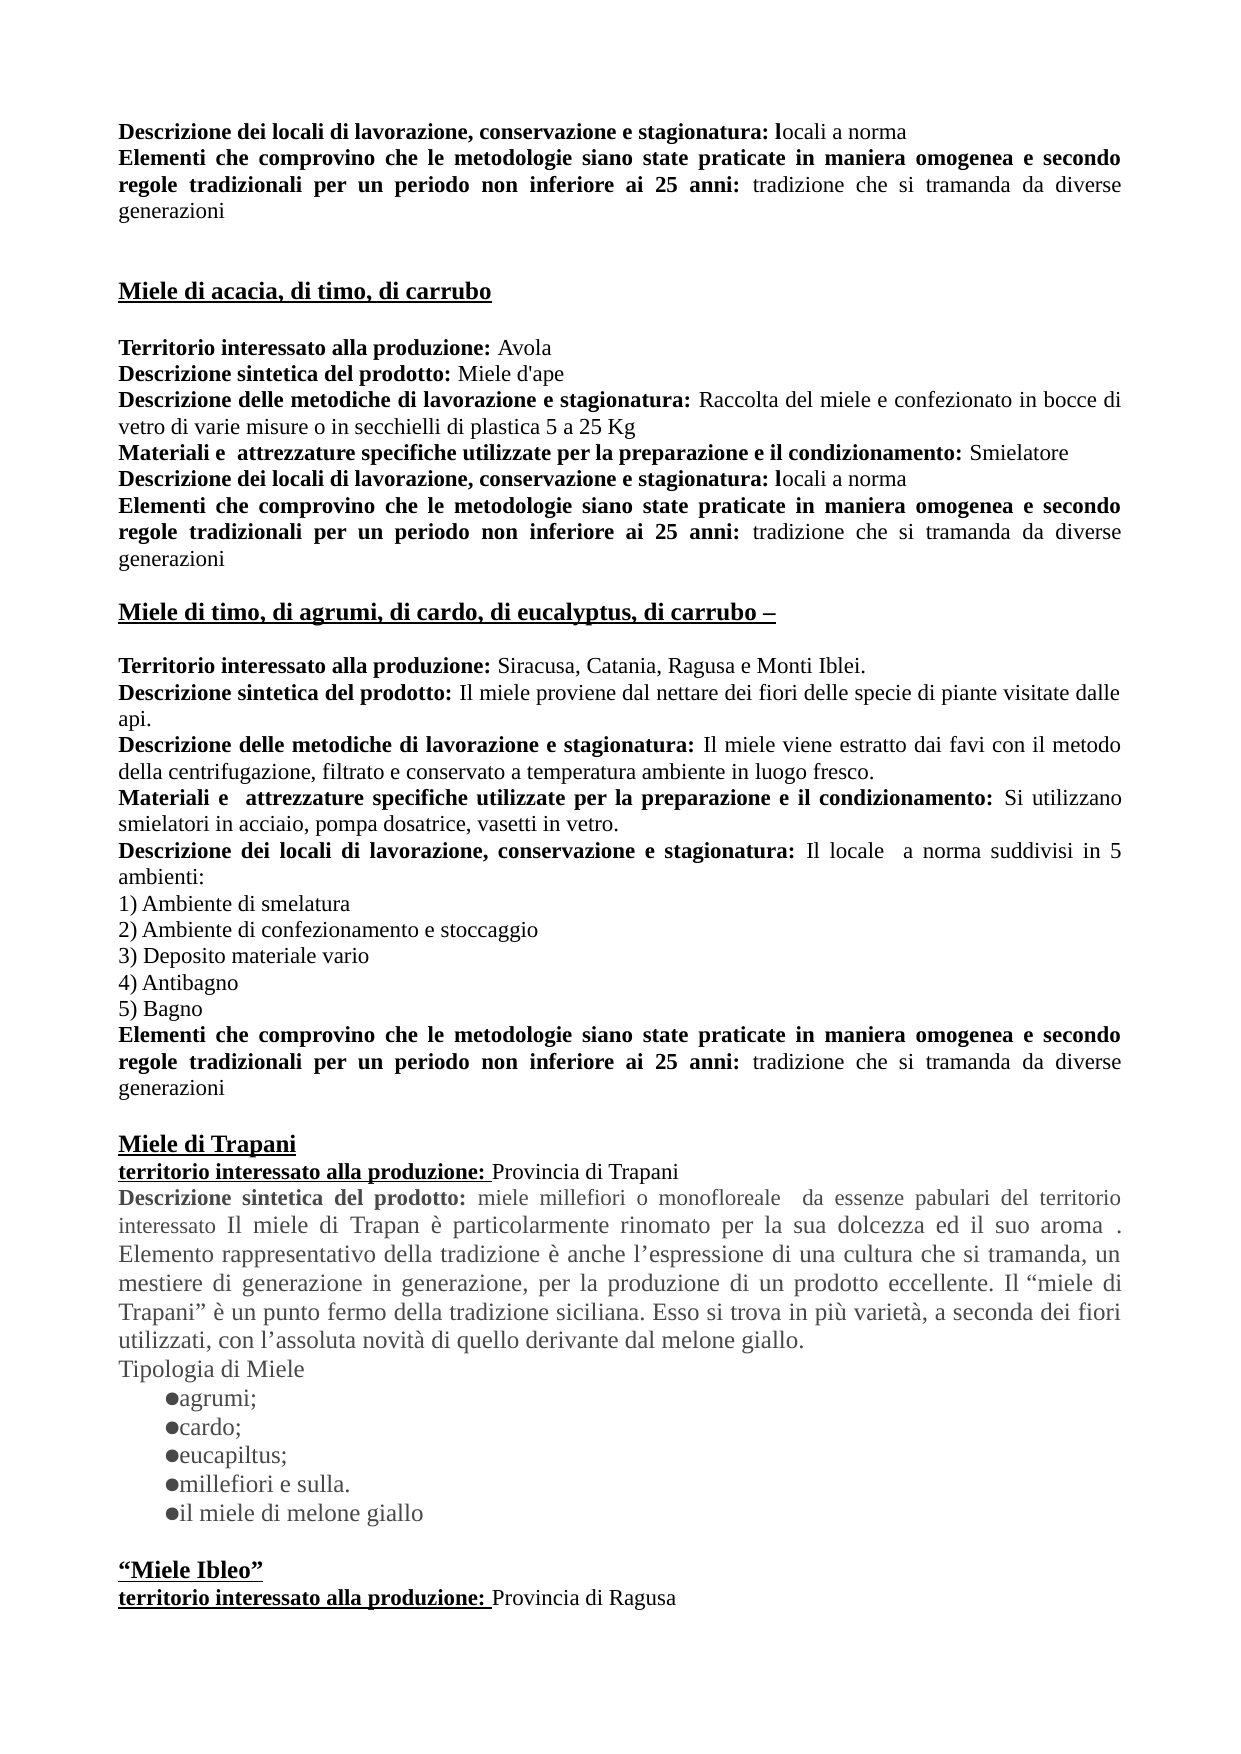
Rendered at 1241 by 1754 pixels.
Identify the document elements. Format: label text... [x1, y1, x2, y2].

text 1) Ambiente di smelatura [118, 889, 1122, 916]
text Elementi che comprovino che le metodologie siano state praticate in maniera omogenea e secondo regole tradizionali per un periodo non inferiore ai 25 anni: tradizione che si tramanda da diverse generazioni [118, 1021, 1122, 1100]
text Descrizione dei locali di lavorazione, conservazione e stagionatura: Il locale a norma suddivisi in 5 ambienti: [118, 837, 1122, 889]
text “Miele Ibleo” [118, 1556, 1122, 1584]
text territorio interessato alla produzione: Provincia di Ragusa [118, 1584, 1122, 1611]
text Materiali e attrezzature specifiche utilizzate per la preparazione e il condizionamento: Smielatore [118, 439, 1122, 466]
list agrumi; [118, 1383, 1122, 1412]
text Descrizione dei locali di lavorazione, conservazione e stagionatura: locali a norma [118, 118, 1122, 144]
list eucapiltus; [118, 1441, 1122, 1469]
text Miele di timo, di agrumi, di cardo, di eucalyptus, di carrubo – [118, 597, 1122, 626]
text Descrizione dei locali di lavorazione, conservazione e stagionatura: locali a norma [118, 466, 1122, 492]
text Miele di acacia, di timo, di carrubo [118, 276, 1122, 305]
text Descrizione sintetica del prodotto: Miele d'ape [118, 360, 1122, 386]
text Elementi che comprovino che le metodologie siano state praticate in maniera omogenea e secondo regole tradizionali per un periodo non inferiore ai 25 anni: tradizione che si tramanda da diverse generazioni [118, 144, 1122, 223]
text Elementi che comprovino che le metodologie siano state praticate in maniera omogenea e secondo regole tradizionali per un periodo non inferiore ai 25 anni: tradizione che si tramanda da diverse generazioni [118, 492, 1122, 571]
text 3) Deposito materiale vario [118, 942, 1122, 969]
text 2) Ambiente di confezionamento e stoccaggio [118, 916, 1122, 942]
text Descrizione delle metodiche di lavorazione e stagionatura: Raccolta del miele e confezionato in bocce di vetro di varie misure o in secchielli di plastica 5 a 25 Kg [118, 386, 1122, 439]
text 5) Bagno [118, 995, 1122, 1021]
text Territorio interessato alla produzione: Avola [118, 334, 1122, 360]
text Descrizione sintetica del prodotto: miele millefiori o monofloreale da essenze pabulari del territorio interessato Il miele di Trapan è particolarmente rinomato per la sua dolcezza ed il suo aroma . Elemento rappresentativo della tradizione è anche l’espressione di una cultura che si tramanda, un mestiere di generazione in generazione, per la produzione di un prodotto eccellente. Il “miele di Trapani” è un punto fermo della tradizione siciliana. Esso si trova in più varietà, a seconda dei fiori utilizzati, con l’assoluta novità di quello derivante dal melone giallo. [118, 1184, 1122, 1354]
text Territorio interessato alla produzione: Siracusa, Catania, Ragusa e Monti Iblei. [118, 652, 1122, 679]
text Materiali e attrezzature specifiche utilizzate per la preparazione e il condizionamento: Si utilizzano smielatori in acciaio, pompa dosatrice, vasetti in vetro. [118, 784, 1122, 837]
text 4) Antibagno [118, 969, 1122, 995]
text Miele di Trapani [118, 1129, 1122, 1158]
text territorio interessato alla produzione: Provincia di Trapani [118, 1158, 1122, 1184]
list cardo; [118, 1412, 1122, 1441]
text Tipologia di Miele [118, 1354, 1122, 1383]
list il miele di melone giallo [118, 1498, 1122, 1527]
text Descrizione sintetica del prodotto: Il miele proviene dal nettare dei fiori delle specie di piante visitate dalle api. [118, 679, 1122, 731]
list millefiori e sulla. [118, 1469, 1122, 1498]
text Descrizione delle metodiche di lavorazione e stagionatura: Il miele viene estratto dai favi con il metodo della centrifugazione, filtrato e conservato a temperatura ambiente in luogo fresco. [118, 731, 1122, 784]
